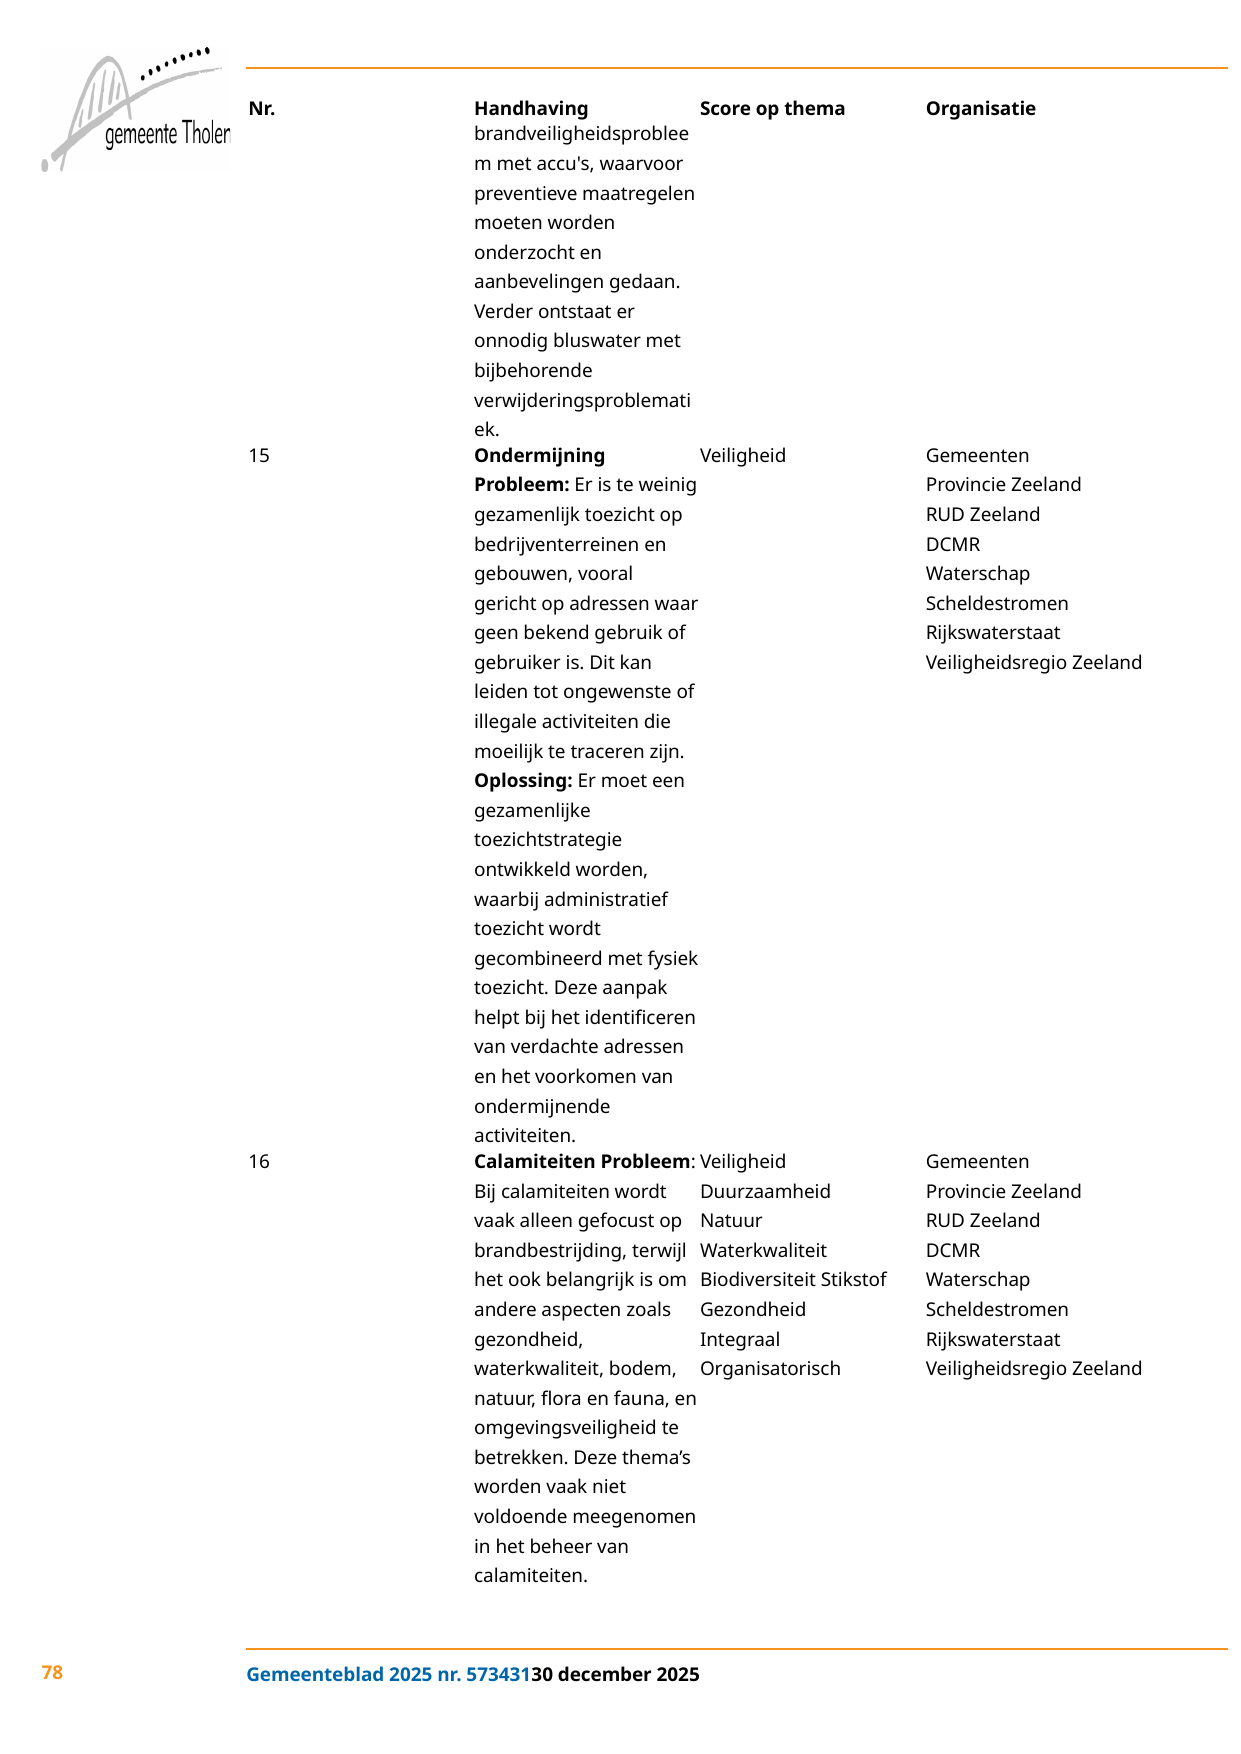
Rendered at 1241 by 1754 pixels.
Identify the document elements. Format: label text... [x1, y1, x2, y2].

table_cell Veiligheid [700, 442, 926, 1148]
table_cell [700, 121, 926, 442]
table_header Handhaving [474, 95, 700, 121]
table_cell Ondermijning Probleem: Er is te weinig gezamenlijk toezicht op bedrijventerreinen en gebouwen, vooral gericht op adressen waar geen bekend gebruik of gebruiker is. Dit kan leiden tot ongewenste of illegale activiteiten die moeilijk te traceren zijn. Oplossing: Er moet een gezamenlijke toezichtstrategie ontwikkeld worden, waarbij administratief toezicht wordt gecombineerd met fysiek toezicht. Deze aanpak helpt bij het identificeren van verdachte adressen en het voorkomen van ondermijnende activiteiten. [474, 442, 700, 1148]
table_cell Veiligheid Duurzaamheid Natuur Waterkwaliteit Biodiversiteit Stikstof Gezondheid Integraal Organisatorisch [700, 1148, 926, 1588]
table_cell 15 [248, 442, 474, 1148]
table_header Organisatie [926, 95, 1152, 121]
table_cell Calamiteiten Probleem: Bij calamiteiten wordt vaak alleen gefocust op brandbestrijding, terwijl het ook belangrijk is om andere aspecten zoals gezondheid, waterkwaliteit, bodem, natuur, flora en fauna, en omgevingsveiligheid te betrekken. Deze thema’s worden vaak niet voldoende meegenomen in het beheer van calamiteiten. [474, 1148, 700, 1588]
table_cell Gemeenten Provincie Zeeland RUD Zeeland DCMR Waterschap Scheldestromen Rijkswaterstaat Veiligheidsregio Zeeland [926, 442, 1152, 1148]
table_cell [926, 121, 1152, 442]
table_cell brandveiligheidsprobleem met accu's, waarvoor preventieve maatregelen moeten worden onderzocht en aanbevelingen gedaan. Verder ontstaat er onnodig bluswater met bijbehorende verwijderingsproblematiek. [474, 121, 700, 442]
table_cell Gemeenten Provincie Zeeland RUD Zeeland DCMR Waterschap Scheldestromen Rijkswaterstaat Veiligheidsregio Zeeland [926, 1148, 1152, 1588]
table_header Score op thema [700, 95, 926, 121]
picture [41, 47, 231, 172]
table_cell [248, 121, 474, 442]
table_cell 16 [248, 1148, 474, 1588]
table_header Nr. [248, 95, 474, 121]
